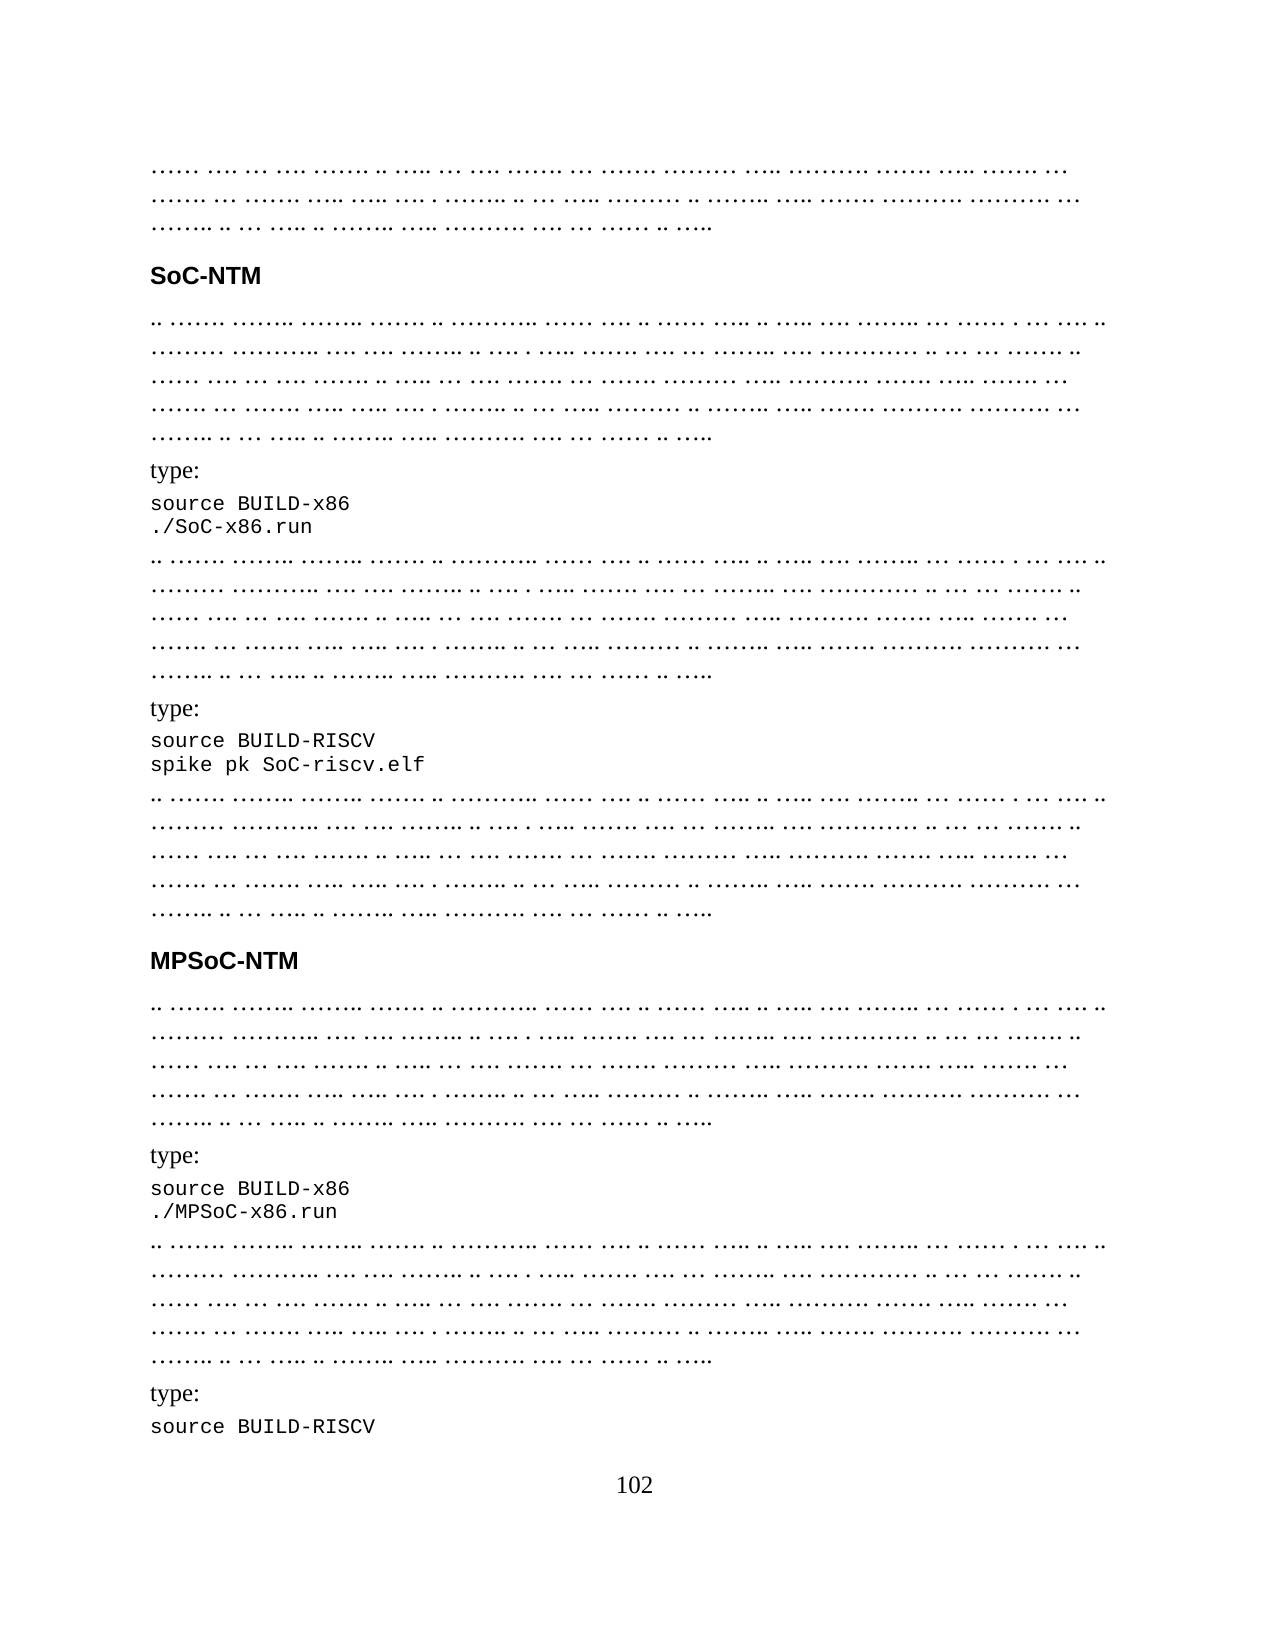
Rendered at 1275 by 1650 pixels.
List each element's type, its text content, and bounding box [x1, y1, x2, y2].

text source BUILD-x86 [150, 493, 1125, 516]
text spike pk SoC-riscv.elf [150, 754, 1125, 778]
text type: [150, 1378, 1125, 1407]
text .. ……. …….. …….. ……. .. ……….. …… …. .. …… ….. .. ….. …. …….. … …… . … …. .. ……… ……….. …. …. …….. .. …. . ….. ……. …. … …….. …. ………… .. … … ……. .. …… …. … …. ……. .. ….. … …. ……. … ……. ……… ….. ………. ……. ….. ……. … ……. … ……. ….. ….. …. . …….. .. … ….. ……… .. …….. ….. ……. ………. ………. … …….. .. … ….. .. …….. ….. ………. …. … …… .. ….. [150, 302, 1125, 446]
text type: [150, 1140, 1125, 1169]
text …… …. … …. ……. .. ….. … …. ……. … ……. ……… ….. ………. ……. ….. ……. … ……. … ……. ….. ….. …. . …….. .. … ….. ……… .. …….. ….. ……. ………. ………. … …….. .. … ….. .. …….. ….. ………. …. … …… .. ….. [150, 150, 1125, 236]
text ./SoC-x86.run [150, 516, 1125, 540]
text .. ……. …….. …….. ……. .. ……….. …… …. .. …… ….. .. ….. …. …….. … …… . … …. .. ……… ……….. …. …. …….. .. …. . ….. ……. …. … …….. …. ………… .. … … ……. .. …… …. … …. ……. .. ….. … …. ……. … ……. ……… ….. ………. ……. ….. ……. … ……. … ……. ….. ….. …. . …….. .. … ….. ……… .. …….. ….. ……. ………. ………. … …….. .. … ….. .. …….. ….. ………. …. … …… .. ….. [150, 778, 1125, 921]
text .. ……. …….. …….. ……. .. ……….. …… …. .. …… ….. .. ….. …. …….. … …… . … …. .. ……… ……….. …. …. …….. .. …. . ….. ……. …. … …….. …. ………… .. … … ……. .. …… …. … …. ……. .. ….. … …. ……. … ……. ……… ….. ………. ……. ….. ……. … ……. … ……. ….. ….. …. . …….. .. … ….. ……… .. …….. ….. ……. ………. ………. … …….. .. … ….. .. …….. ….. ………. …. … …… .. ….. [150, 540, 1125, 684]
text type: [150, 693, 1125, 721]
text .. ……. …….. …….. ……. .. ……….. …… …. .. …… ….. .. ….. …. …….. … …… . … …. .. ……… ……….. …. …. …….. .. …. . ….. ……. …. … …….. …. ………… .. … … ……. .. …… …. … …. ……. .. ….. … …. ……. … ……. ……… ….. ………. ……. ….. ……. … ……. … ……. ….. ….. …. . …….. .. … ….. ……… .. …….. ….. ……. ………. ………. … …….. .. … ….. .. …….. ….. ………. …. … …… .. ….. [150, 987, 1125, 1131]
text ./MPSoC-x86.run [150, 1202, 1125, 1225]
subtitle SoC-NTM [150, 261, 1125, 290]
text .. ……. …….. …….. ……. .. ……….. …… …. .. …… ….. .. ….. …. …….. … …… . … …. .. ……… ……….. …. …. …….. .. …. . ….. ……. …. … …….. …. ………… .. … … ……. .. …… …. … …. ……. .. ….. … …. ……. … ……. ……… ….. ………. ……. ….. ……. … ……. … ……. ….. ….. …. . …….. .. … ….. ……… .. …….. ….. ……. ………. ………. … …….. .. … ….. .. …….. ….. ………. …. … …… .. ….. [150, 1225, 1125, 1369]
text source BUILD-RISCV [150, 1416, 1125, 1439]
text source BUILD-x86 [150, 1178, 1125, 1202]
text type: [150, 455, 1125, 484]
text source BUILD-RISCV [150, 730, 1125, 754]
subtitle MPSoC-NTM [150, 946, 1125, 975]
